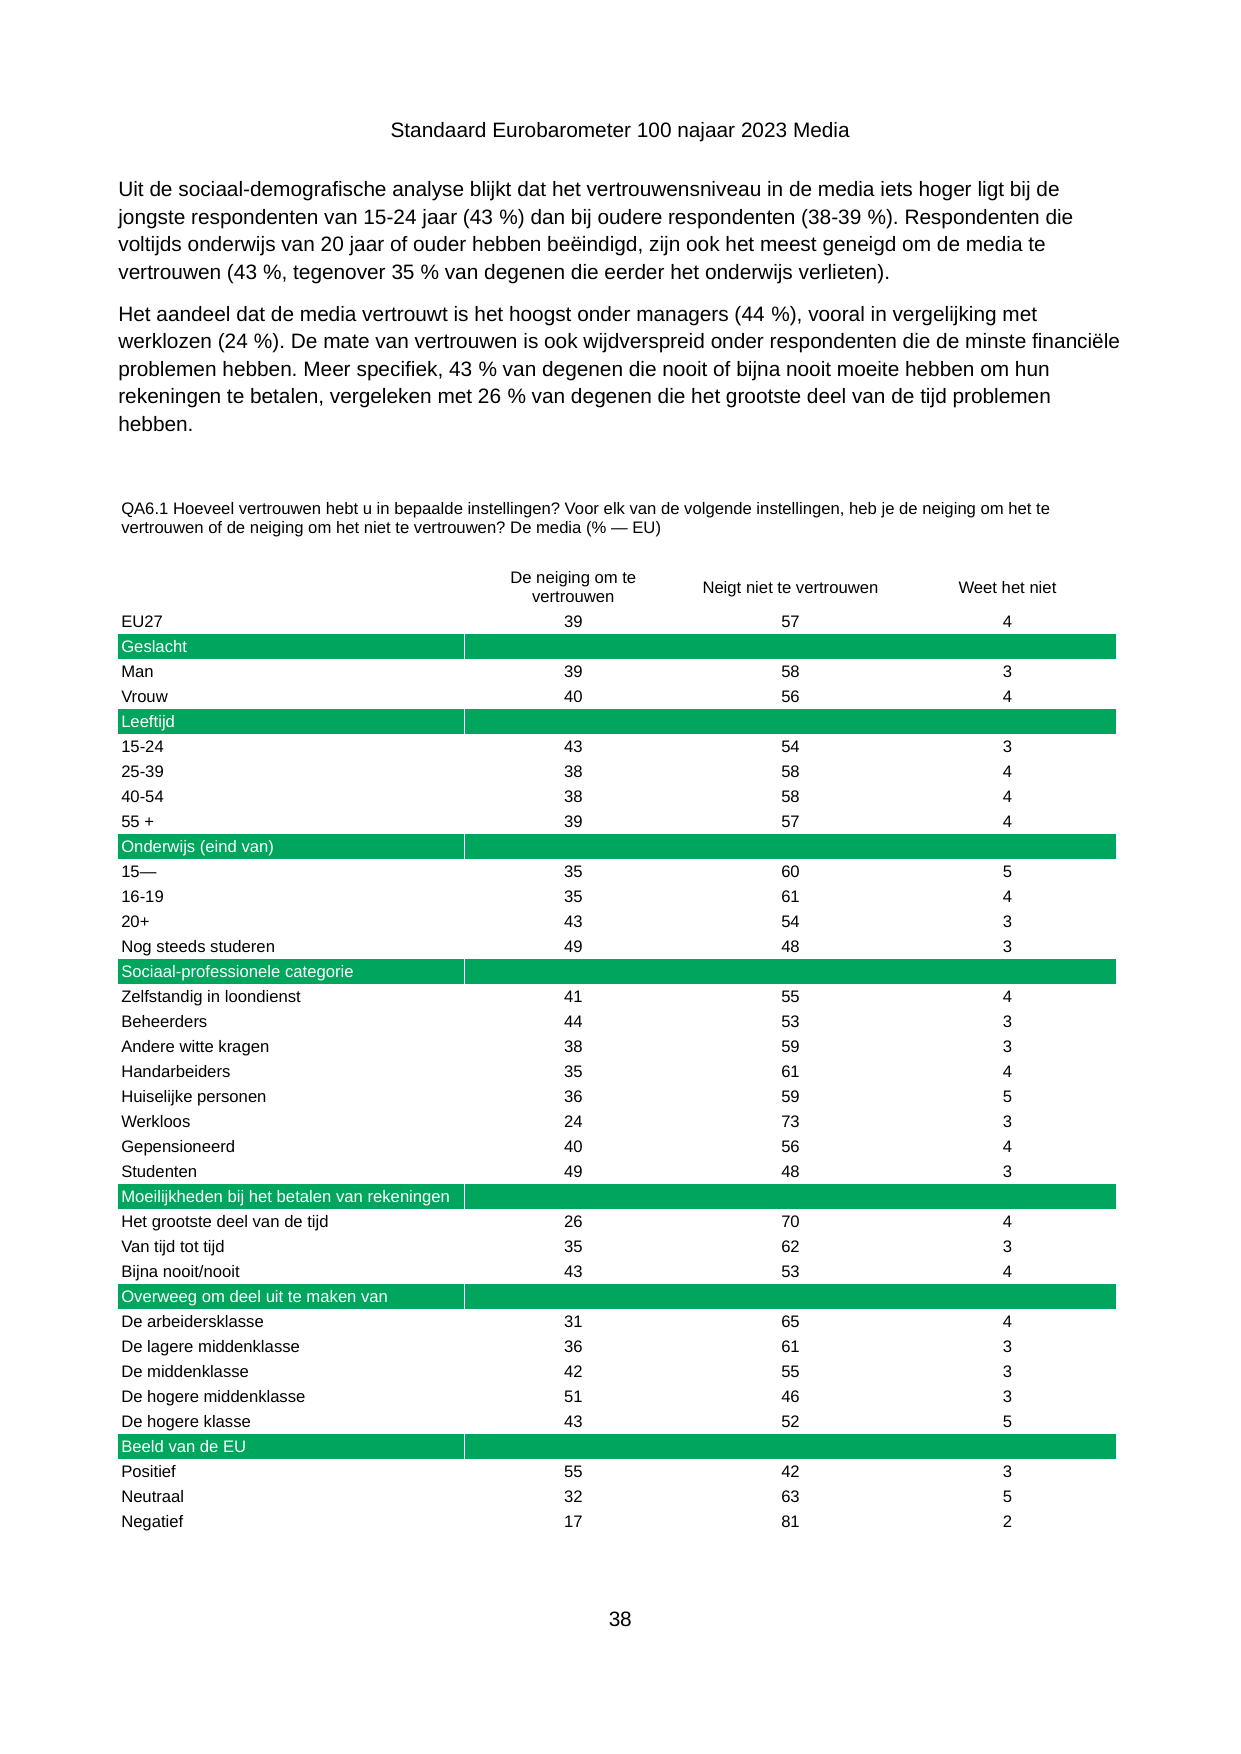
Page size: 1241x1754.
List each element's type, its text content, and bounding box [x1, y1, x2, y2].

table_cell [899, 709, 1116, 734]
table_cell 56 [682, 684, 899, 709]
table_cell 60 [682, 859, 899, 884]
table_cell 61 [682, 1334, 899, 1359]
table_cell 4 [899, 809, 1116, 834]
table_cell 51 [465, 1384, 682, 1409]
table_cell [899, 540, 1116, 565]
table_cell Studenten [118, 1159, 464, 1184]
table_cell 4 [899, 784, 1116, 809]
table_cell Werkloos [118, 1109, 464, 1134]
table_cell [682, 1284, 899, 1309]
table_cell [465, 540, 682, 565]
table_cell 38 [465, 784, 682, 809]
table_cell 52 [682, 1409, 899, 1434]
table_cell Moeilijkheden bij het betalen van rekeningen [118, 1184, 464, 1209]
table_cell Het grootste deel van de tijd [118, 1209, 464, 1234]
table_cell 56 [682, 1134, 899, 1159]
table_cell 3 [899, 1009, 1116, 1034]
table_cell 62 [682, 1234, 899, 1259]
table_cell 36 [465, 1334, 682, 1359]
table_cell 55 [465, 1459, 682, 1484]
table_cell 17 [465, 1509, 682, 1534]
table_cell 43 [465, 909, 682, 934]
table_header QA6.1 Hoeveel vertrouwen hebt u in bepaalde instellingen? Voor elk van de volgende instellingen, heb je de neiging om het te vertrouwen of de neiging om het niet te vertrouwen? De media (% — EU) [118, 496, 1116, 540]
table_cell De neiging om te vertrouwen [465, 565, 682, 609]
table_cell 55 + [118, 809, 464, 834]
table_cell 26 [465, 1209, 682, 1234]
table_cell 4 [899, 684, 1116, 709]
table_cell 53 [682, 1259, 899, 1284]
table_cell [682, 1434, 899, 1459]
table_cell 38 [465, 1034, 682, 1059]
table_cell 3 [899, 1234, 1116, 1259]
table_cell Beheerders [118, 1009, 464, 1034]
table_cell 40-54 [118, 784, 464, 809]
table_cell [899, 1284, 1116, 1309]
table_cell Neigt niet te vertrouwen [682, 565, 899, 609]
table_cell 42 [682, 1459, 899, 1484]
table_cell [682, 834, 899, 859]
table_cell 48 [682, 1159, 899, 1184]
table_cell 58 [682, 784, 899, 809]
table_cell Huiselijke personen [118, 1084, 464, 1109]
table_cell De arbeidersklasse [118, 1309, 464, 1334]
table_cell [682, 634, 899, 659]
text Het aandeel dat de media vertrouwt is het hoogst onder managers (44 %), vooral in vergelijking met werklozen (24 %). De mate van vertrouwen is ook wijdverspreid onder respondenten die de minste financiële problemen hebben. Meer specifiek, 43 % van degenen die nooit of bijna nooit moeite hebben om hun rekeningen te betalen, vergeleken met 26 % van degenen die het grootste deel van de tijd problemen hebben. [118, 302, 1122, 436]
table_cell Bijna nooit/nooit [118, 1259, 464, 1284]
table_cell 39 [465, 659, 682, 684]
table_cell 4 [899, 1209, 1116, 1234]
table_cell 3 [899, 1334, 1116, 1359]
table_cell 35 [465, 1234, 682, 1259]
table_cell 5 [899, 859, 1116, 884]
table_cell [899, 1434, 1116, 1459]
table_cell 35 [465, 859, 682, 884]
table_cell Beeld van de EU [118, 1434, 464, 1459]
table_cell 58 [682, 759, 899, 784]
table_cell Van tijd tot tijd [118, 1234, 464, 1259]
table_cell 3 [899, 1459, 1116, 1484]
table_cell 3 [899, 734, 1116, 759]
table_cell 43 [465, 1409, 682, 1434]
table_cell Overweeg om deel uit te maken van [118, 1284, 464, 1309]
table_cell 20+ [118, 909, 464, 934]
table_cell 49 [465, 1159, 682, 1184]
table_cell 59 [682, 1034, 899, 1059]
table_cell Man [118, 659, 464, 684]
table_cell 53 [682, 1009, 899, 1034]
table_cell 3 [899, 934, 1116, 959]
table_cell Vrouw [118, 684, 464, 709]
table_cell 40 [465, 684, 682, 709]
table_cell 36 [465, 1084, 682, 1109]
table_cell 43 [465, 734, 682, 759]
table_cell [465, 709, 682, 734]
table_cell 5 [899, 1484, 1116, 1509]
table_cell 54 [682, 909, 899, 934]
table_cell [465, 1434, 682, 1459]
table_cell De middenklasse [118, 1359, 464, 1384]
table_cell 15-24 [118, 734, 464, 759]
table_cell 42 [465, 1359, 682, 1384]
table_cell 3 [899, 1359, 1116, 1384]
table_cell 54 [682, 734, 899, 759]
table_cell 46 [682, 1384, 899, 1409]
table_cell 55 [682, 984, 899, 1009]
table_cell [899, 1184, 1116, 1209]
table_cell 31 [465, 1309, 682, 1334]
table_cell 44 [465, 1009, 682, 1034]
table_cell 16-19 [118, 884, 464, 909]
table_cell 73 [682, 1109, 899, 1134]
table_cell De hogere klasse [118, 1409, 464, 1434]
table_cell Zelfstandig in loondienst [118, 984, 464, 1009]
table_cell Gepensioneerd [118, 1134, 464, 1159]
table_cell Handarbeiders [118, 1059, 464, 1084]
table_cell 15— [118, 859, 464, 884]
table_cell [465, 834, 682, 859]
table_cell 70 [682, 1209, 899, 1234]
table_cell Negatief [118, 1509, 464, 1534]
table_cell 61 [682, 884, 899, 909]
table_cell Onderwijs (eind van) [118, 834, 464, 859]
table_cell 5 [899, 1084, 1116, 1109]
table_cell Geslacht [118, 634, 464, 659]
table_cell 81 [682, 1509, 899, 1534]
table_cell 35 [465, 1059, 682, 1084]
table_cell 5 [899, 1409, 1116, 1434]
table_cell 4 [899, 884, 1116, 909]
table_cell [465, 959, 682, 984]
text Uit de sociaal-demografische analyse blijkt dat het vertrouwensniveau in de media iets hoger ligt bij de jongste respondenten van 15-24 jaar (43 %) dan bij oudere respondenten (38-39 %). Respondenten die voltijds onderwijs van 20 jaar of ouder hebben beëindigd, zijn ook het meest geneigd om de media te vertrouwen (43 %, tegenover 35 % van degenen die eerder het onderwijs verlieten). [118, 177, 1122, 283]
table_cell Weet het niet [899, 565, 1116, 609]
table_cell 39 [465, 609, 682, 634]
table_cell 57 [682, 609, 899, 634]
table_cell Andere witte kragen [118, 1034, 464, 1059]
table_cell Neutraal [118, 1484, 464, 1509]
table_cell 61 [682, 1059, 899, 1084]
table_cell 4 [899, 1059, 1116, 1084]
table_cell 59 [682, 1084, 899, 1109]
table_cell 49 [465, 934, 682, 959]
table_cell De hogere middenklasse [118, 1384, 464, 1409]
table_cell 32 [465, 1484, 682, 1509]
table_cell [118, 540, 464, 565]
table_cell 55 [682, 1359, 899, 1384]
table_cell 3 [899, 659, 1116, 684]
table_cell [682, 1184, 899, 1209]
table_cell [465, 1284, 682, 1309]
table_cell 4 [899, 1134, 1116, 1159]
table_cell Nog steeds studeren [118, 934, 464, 959]
table_cell 3 [899, 1034, 1116, 1059]
table_cell 4 [899, 984, 1116, 1009]
table_cell Leeftijd [118, 709, 464, 734]
table_cell Positief [118, 1459, 464, 1484]
table_cell 65 [682, 1309, 899, 1334]
table_cell 2 [899, 1509, 1116, 1534]
table_cell [682, 959, 899, 984]
table_cell 39 [465, 809, 682, 834]
table_cell 35 [465, 884, 682, 909]
table_cell 4 [899, 609, 1116, 634]
table_cell 24 [465, 1109, 682, 1134]
table_cell [682, 540, 899, 565]
table_cell 3 [899, 1159, 1116, 1184]
table_cell 40 [465, 1134, 682, 1159]
table_cell EU27 [118, 609, 464, 634]
table_cell 48 [682, 934, 899, 959]
table_cell [465, 634, 682, 659]
table_cell [118, 565, 464, 609]
table_cell 3 [899, 1109, 1116, 1134]
table_cell 58 [682, 659, 899, 684]
table_cell 43 [465, 1259, 682, 1284]
table_cell [465, 1184, 682, 1209]
table_cell [899, 834, 1116, 859]
table_cell 41 [465, 984, 682, 1009]
table_cell 4 [899, 1309, 1116, 1334]
table_cell 4 [899, 759, 1116, 784]
table_cell [899, 959, 1116, 984]
table_cell 63 [682, 1484, 899, 1509]
table_cell Sociaal-professionele categorie [118, 959, 464, 984]
table_cell De lagere middenklasse [118, 1334, 464, 1359]
table_cell [682, 709, 899, 734]
table_cell [899, 634, 1116, 659]
table_cell 38 [465, 759, 682, 784]
table_cell 4 [899, 1259, 1116, 1284]
table_cell 57 [682, 809, 899, 834]
table_cell 3 [899, 909, 1116, 934]
table_cell 25-39 [118, 759, 464, 784]
table_cell 3 [899, 1384, 1116, 1409]
